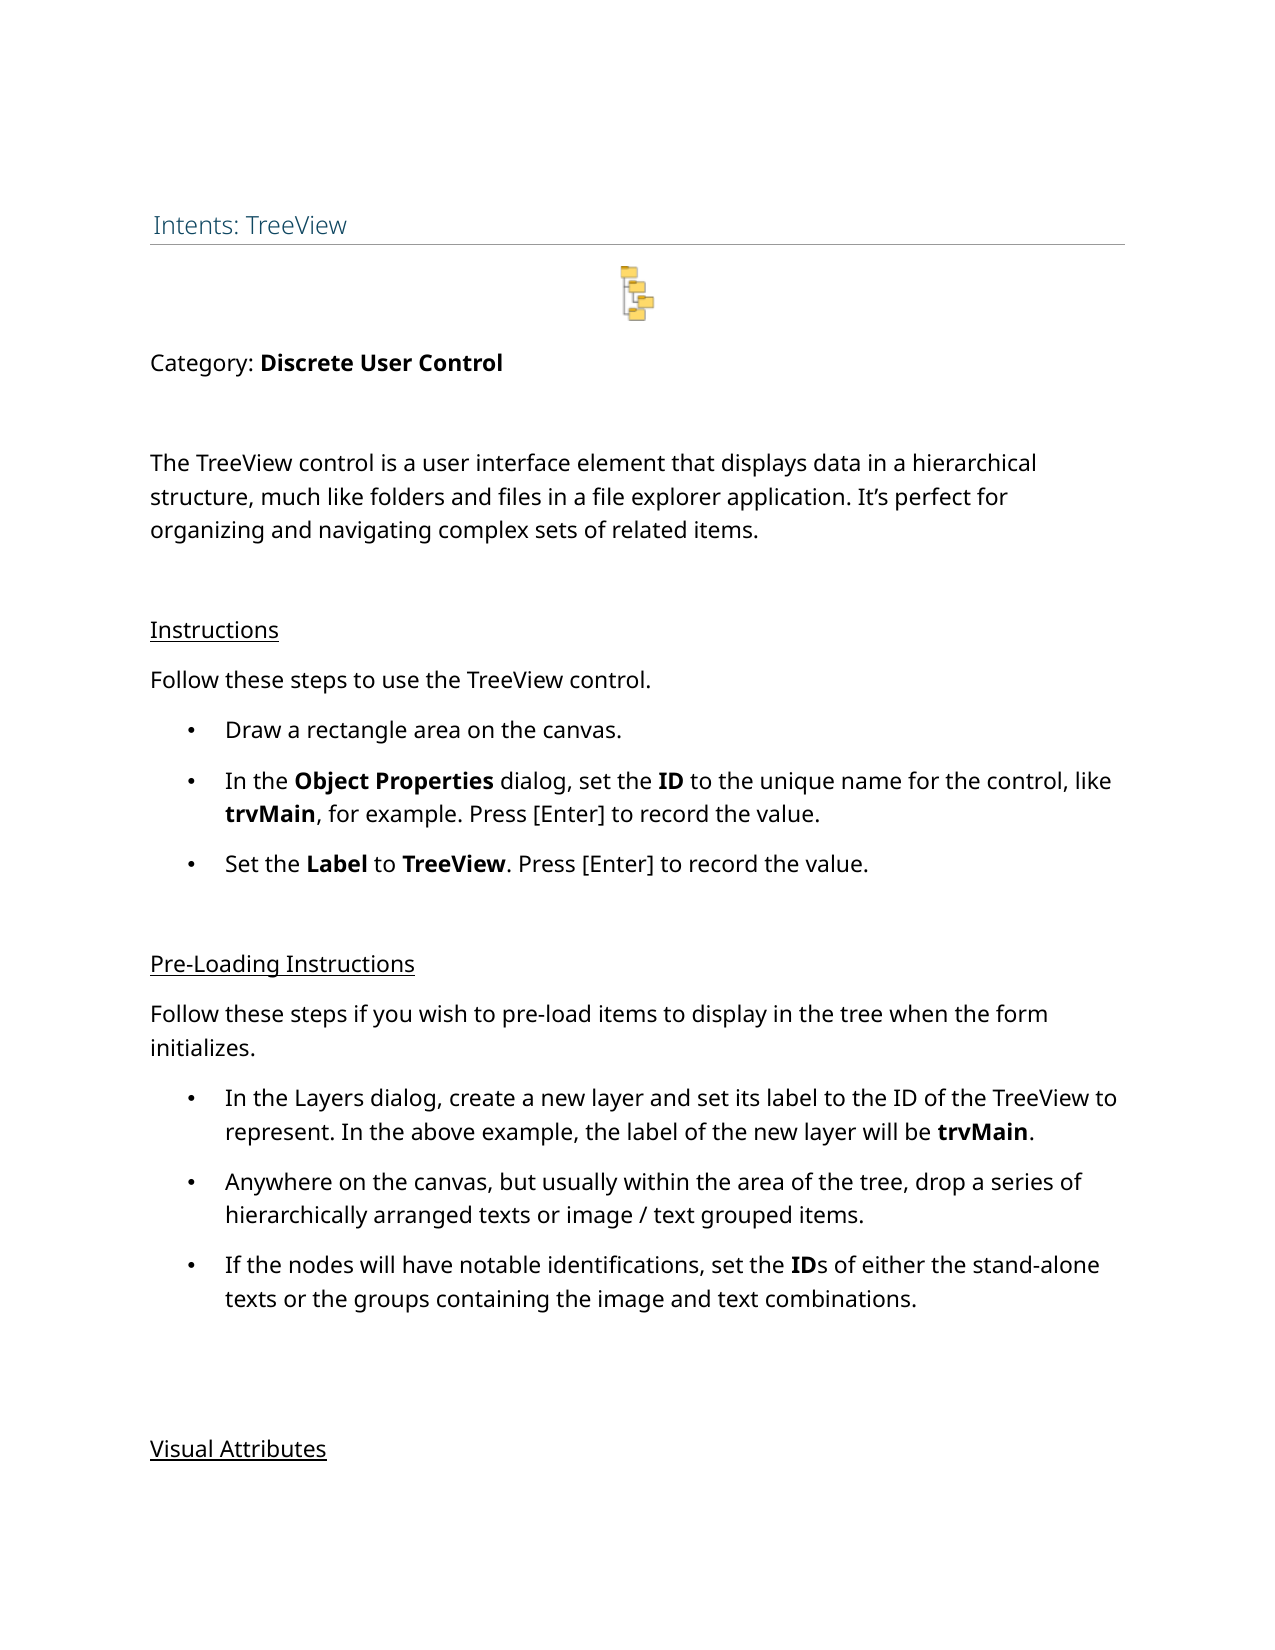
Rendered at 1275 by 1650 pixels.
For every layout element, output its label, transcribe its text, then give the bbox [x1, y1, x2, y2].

text Follow these steps if you wish to pre-load items to display in the tree when the form initializes. [150, 998, 1125, 1063]
text Category: Discrete User Control [150, 347, 1125, 378]
picture [620, 266, 655, 321]
text Pre-Loading Instructions [150, 948, 1125, 979]
list Draw a rectangle area on the canvas. [187, 714, 1125, 746]
list Set the Label to TreeView. Press [Enter] to record the value. [187, 848, 1125, 879]
text The TreeView control is a user interface element that displays data in a hierarchical structure, much like folders and files in a file explorer application. It’s perfect for organizing and navigating complex sets of related items. [150, 447, 1125, 545]
list Anywhere on the canvas, but usually within the area of the tree, drop a series of hierarchically arranged texts or image / text grouped items. [187, 1166, 1125, 1230]
list In the Layers dialog, create a new layer and set its label to the ID of the TreeView to represent. In the above example, the label of the new layer will be trvMain. [187, 1082, 1125, 1147]
list In the Object Properties dialog, set the ID to the unique name for the control, like trvMain, for example. Press [Enter] to record the value. [187, 764, 1125, 829]
list If the nodes will have notable identifications, set the IDs of either the stand-alone texts or the groups containing the image and text combinations. [187, 1249, 1125, 1314]
text Visual Attributes [150, 1433, 1125, 1464]
text Instructions [150, 614, 1125, 646]
subtitle Intents: TreeView [150, 204, 1125, 244]
text Follow these steps to use the TreeView control. [150, 664, 1125, 696]
